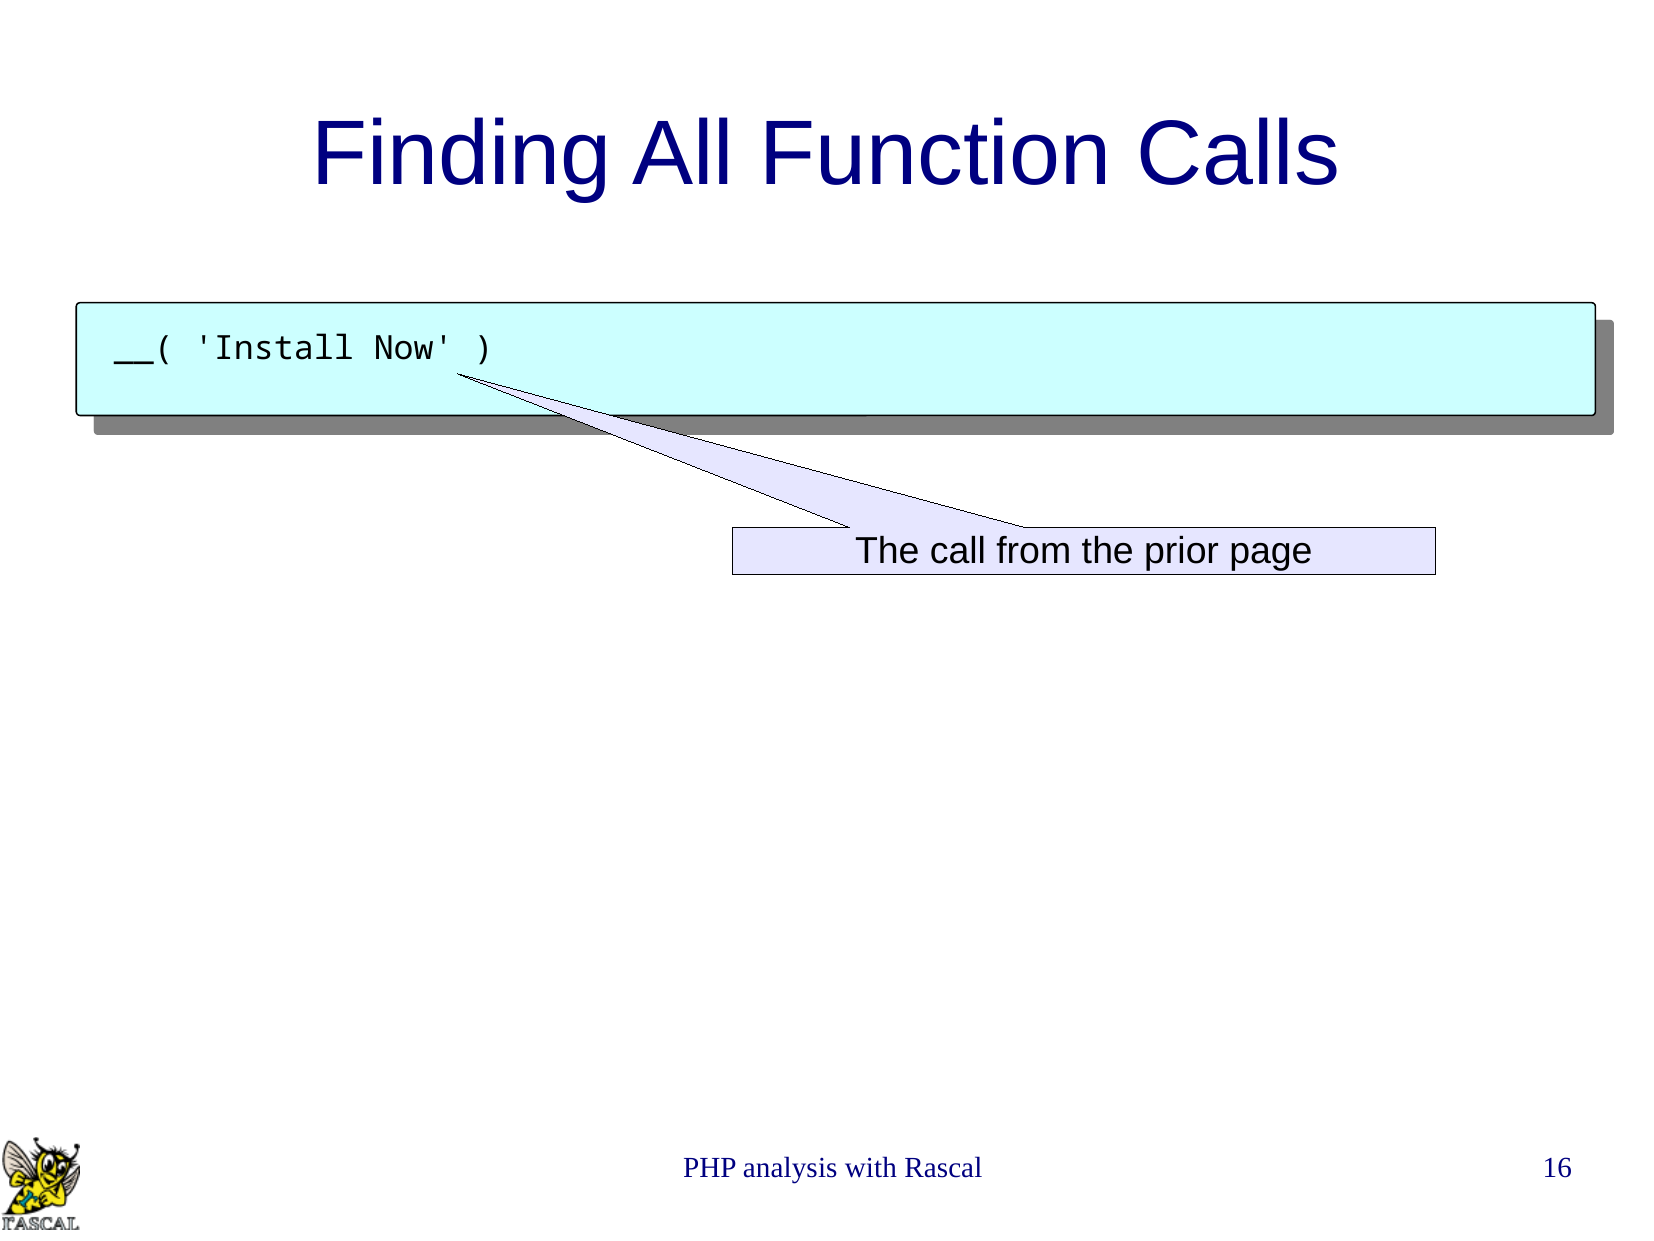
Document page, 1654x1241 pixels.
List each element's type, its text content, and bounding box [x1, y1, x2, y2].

title Finding All Function Calls [82, 49, 1571, 257]
text_box __( 'Install Now' ) [99, 316, 1591, 867]
text_box [76, 302, 1596, 416]
picture [1, 1137, 80, 1230]
